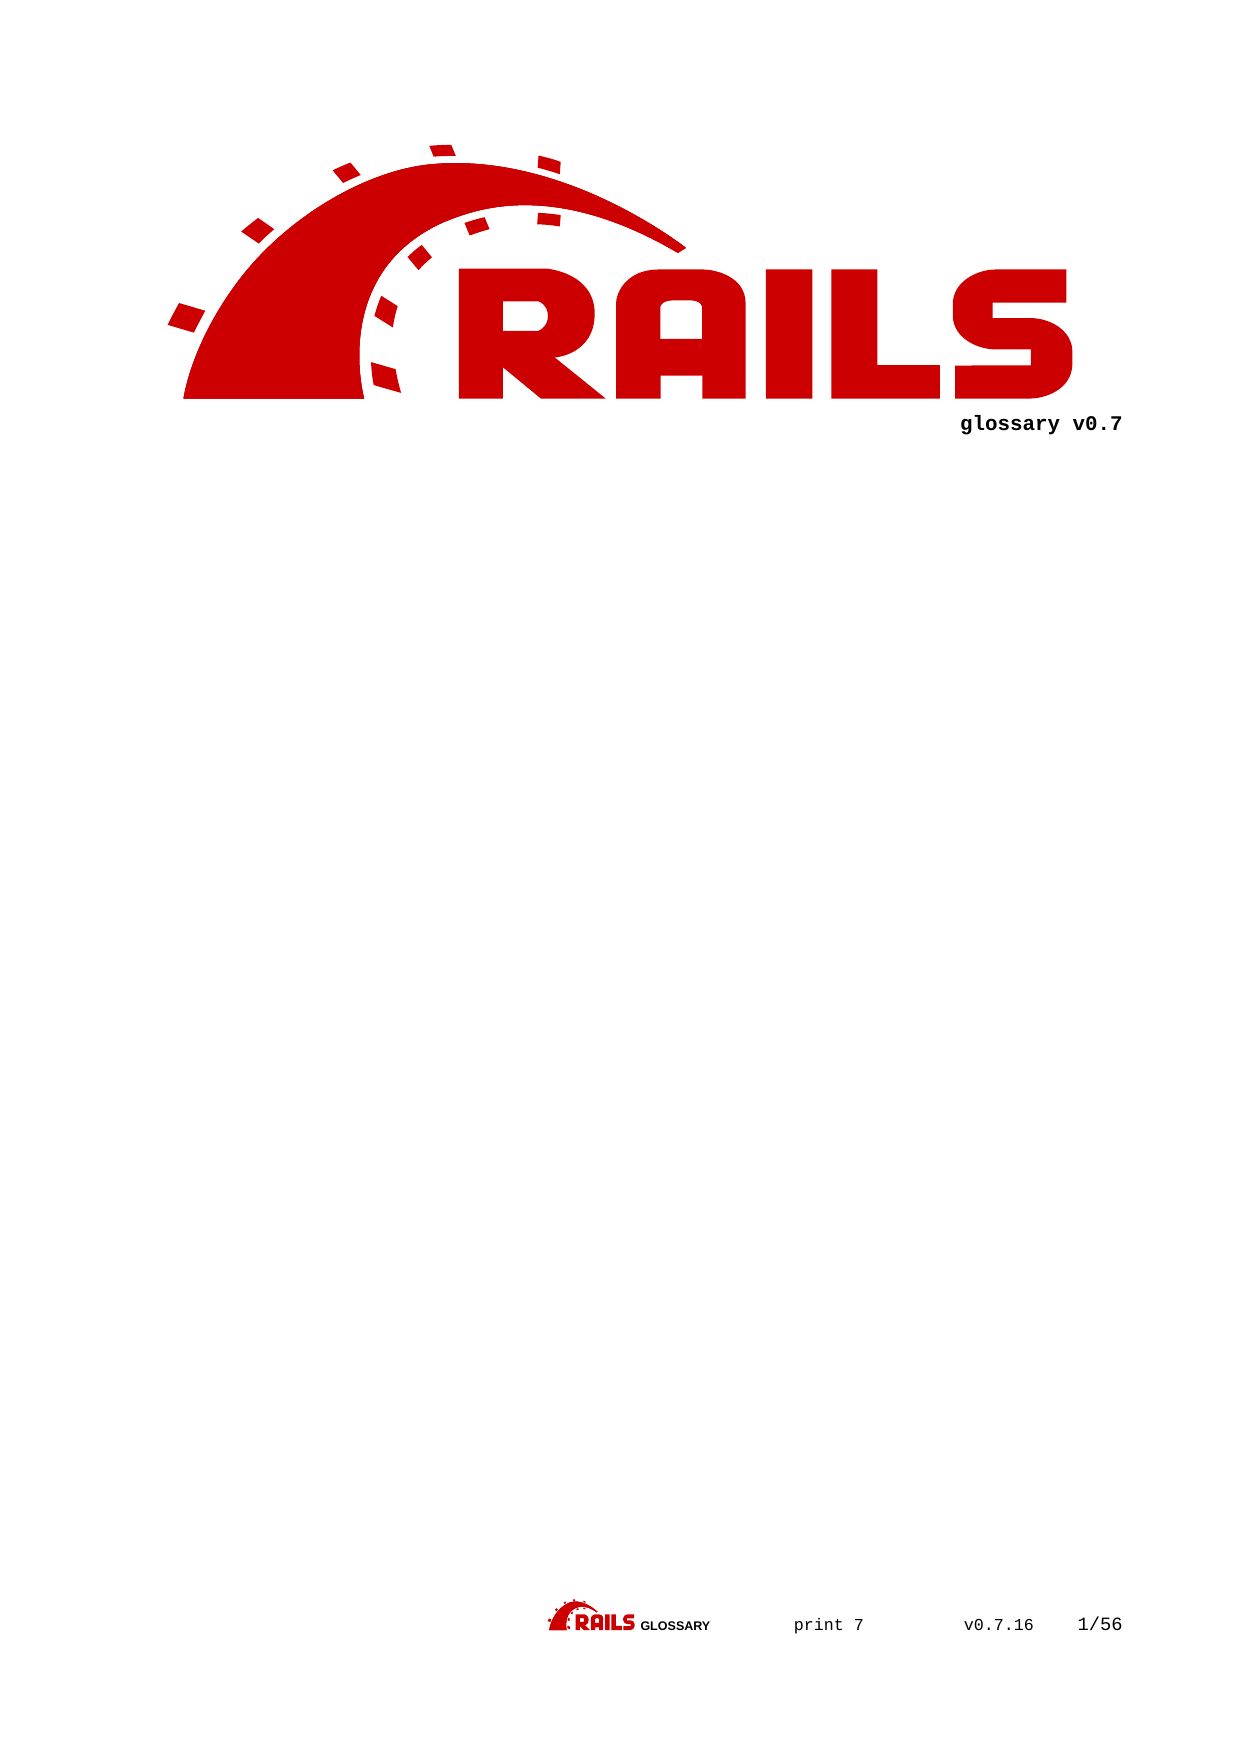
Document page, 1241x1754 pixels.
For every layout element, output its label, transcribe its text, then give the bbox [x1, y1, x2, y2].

text glossary v0.7 [118, 413, 1122, 436]
